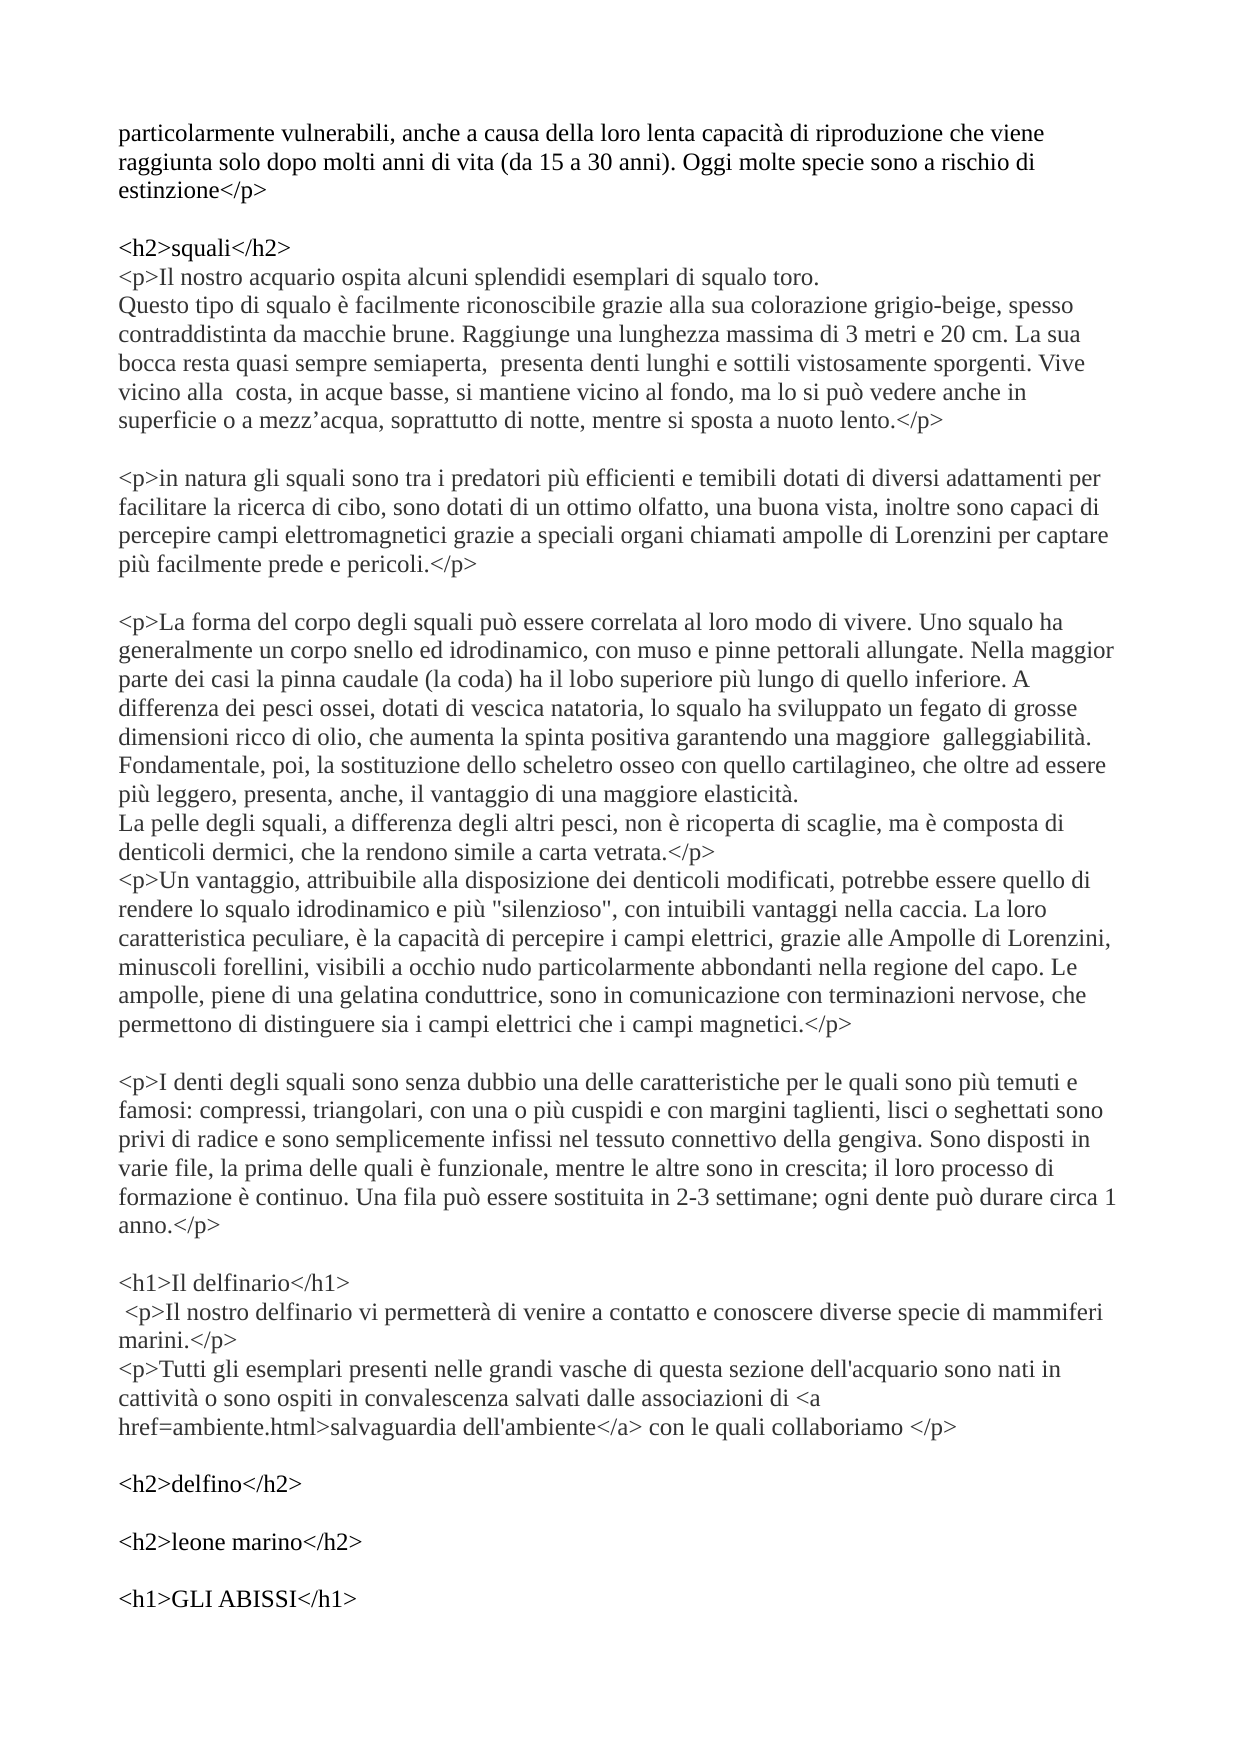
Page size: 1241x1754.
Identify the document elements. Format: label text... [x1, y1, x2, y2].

text <h2>leone marino</h2> [118, 1527, 1122, 1556]
text <p>La forma del corpo degli squali può essere correlata al loro modo di vivere. Uno squalo ha generalmente un corpo snello ed idrodinamico, con muso e pinne pettorali allungate. Nella maggior parte dei casi la pinna caudale (la coda) ha il lobo superiore più lungo di quello inferiore. A differenza dei pesci ossei, dotati di vescica natatoria, lo squalo ha sviluppato un fegato di grosse dimensioni ricco di olio, che aumenta la spinta positiva garantendo una maggiore galleggiabilità. Fondamentale, poi, la sostituzione dello scheletro osseo con quello cartilagineo, che oltre ad essere più leggero, presenta, anche, il vantaggio di una maggiore elasticità. [118, 607, 1122, 808]
text La pelle degli squali, a differenza degli altri pesci, non è ricoperta di scaglie, ma è composta di denticoli dermici, che la rendono simile a carta vetrata.</p> [118, 808, 1122, 866]
text <h2>squali</h2> [118, 233, 1122, 262]
text <p>Tutti gli esemplari presenti nelle grandi vasche di questa sezione dell'acquario sono nati in cattività o sono ospiti in convalescenza salvati dalle associazioni di <a href=ambiente.html>salvaguardia dell'ambiente</a> con le quali collaboriamo </p> [118, 1354, 1122, 1441]
text <p>Un vantaggio, attribuibile alla disposizione dei denticoli modificati, potrebbe essere quello di rendere lo squalo idrodinamico e più "silenzioso", con intuibili vantaggi nella caccia. La loro caratteristica peculiare, è la capacità di percepire i campi elettrici, grazie alle Ampolle di Lorenzini, minuscoli forellini, visibili a occhio nudo particolarmente abbondanti nella regione del capo. Le ampolle, piene di una gelatina conduttrice, sono in comunicazione con terminazioni nervose, che permettono di distinguere sia i campi elettrici che i campi magnetici.</p> [118, 866, 1122, 1038]
text <h1>Il delfinario</h1> [118, 1268, 1122, 1297]
text <p>Il nostro delfinario vi permetterà di venire a contatto e conoscere diverse specie di mammiferi marini.</p> [118, 1297, 1122, 1354]
text <h2>delfino</h2> [118, 1469, 1122, 1498]
text <p>I denti degli squali sono senza dubbio una delle caratteristiche per le quali sono più temuti e famosi: compressi, triangolari, con una o più cuspidi e con margini taglienti, lisci o seghettati sono privi di radice e sono semplicemente infissi nel tessuto connettivo della gengiva. Sono disposti in varie file, la prima delle quali è funzionale, mentre le altre sono in crescita; il loro processo di formazione è continuo. Una fila può essere sostituita in 2-3 settimane; ogni dente può durare circa 1 anno.</p> [118, 1067, 1122, 1239]
text Questo tipo di squalo è facilmente riconoscibile grazie alla sua colorazione grigio-beige, spesso contraddistinta da macchie brune. Raggiunge una lunghezza massima di 3 metri e 20 cm. La sua bocca resta quasi sempre semiaperta, presenta denti lunghi e sottili vistosamente sporgenti. Vive vicino alla costa, in acque basse, si mantiene vicino al fondo, ma lo si può vedere anche in superficie o a mezz’acqua, soprattutto di notte, mentre si sposta a nuoto lento.</p> [118, 291, 1122, 434]
text <h1>GLI ABISSI</h1> [118, 1584, 1122, 1613]
text <p>Il nostro acquario ospita alcuni splendidi esemplari di squalo toro. [118, 262, 1122, 291]
text <p>in natura gli squali sono tra i predatori più efficienti e temibili dotati di diversi adattamenti per facilitare la ricerca di cibo, sono dotati di un ottimo olfatto, una buona vista, inoltre sono capaci di percepire campi elettromagnetici grazie a speciali organi chiamati ampolle di Lorenzini per captare più facilmente prede e pericoli.</p> [118, 463, 1122, 578]
text particolarmente vulnerabili, anche a causa della loro lenta capacità di riproduzione che viene raggiunta solo dopo molti anni di vita (da 15 a 30 anni). Oggi molte specie sono a rischio di estinzione</p> [118, 118, 1122, 204]
